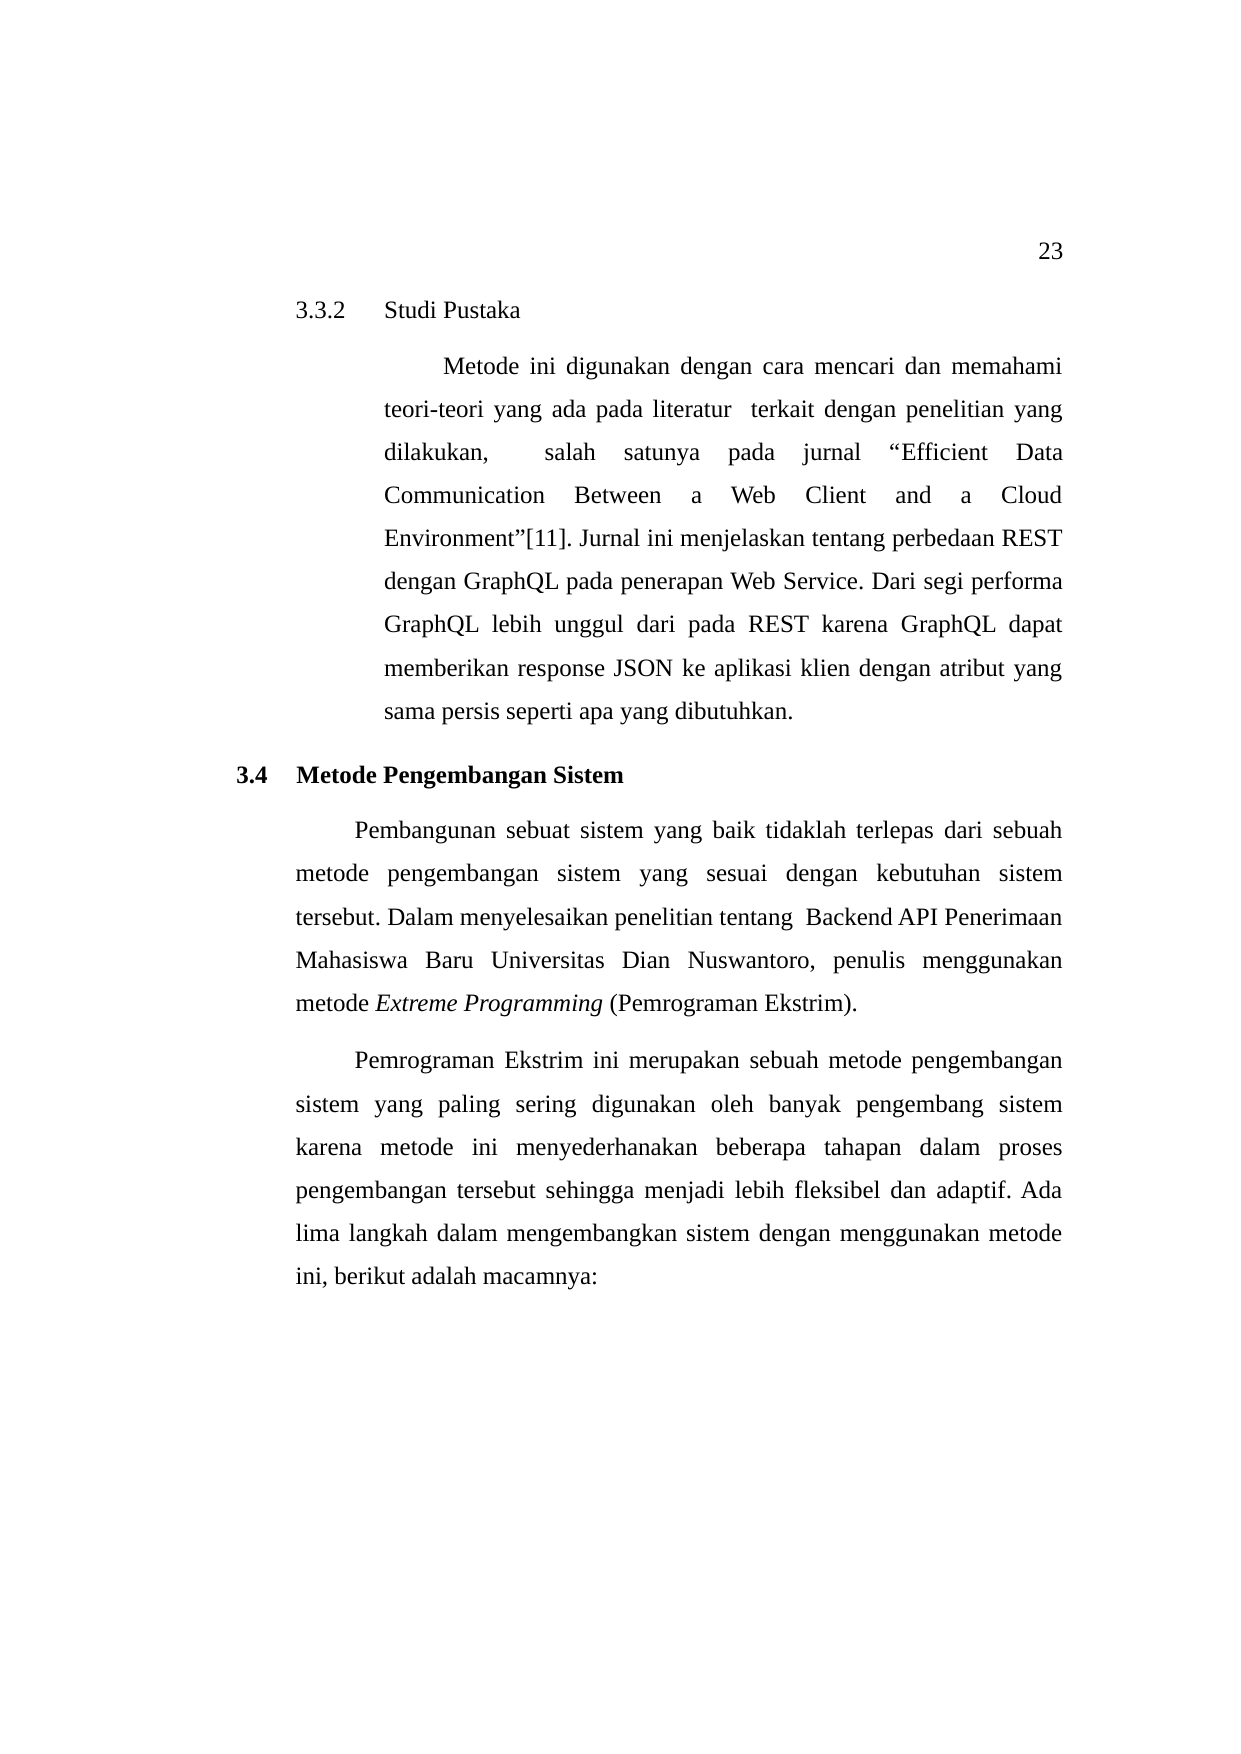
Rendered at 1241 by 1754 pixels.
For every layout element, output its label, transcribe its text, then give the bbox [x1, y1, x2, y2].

text Pemrograman Ekstrim ini merupakan sebuah metode pengembangan sistem yang paling sering digunakan oleh banyak pengembang sistem karena metode ini menyederhanakan beberapa tahapan dalam proses pengembangan tersebut sehingga menjadi lebih fleksibel dan adaptif. Ada lima langkah dalam mengembangkan sistem dengan menggunakan metode ini, berikut adalah macamnya: [295, 1046, 1063, 1290]
text Pembangunan sebuat sistem yang baik tidaklah terlepas dari sebuah metode pengembangan sistem yang sesuai dengan kebutuhan sistem tersebut. Dalam menyelesaikan penelitian tentang Backend API Penerimaan Mahasiswa Baru Universitas Dian Nuswantoro, penulis menggunakan metode Extreme Programming (Pemrograman Ekstrim). [295, 815, 1063, 1017]
subtitle Metode pengembangan sistem [236, 760, 1063, 788]
subtitle Studi Pustaka [295, 295, 1063, 324]
text Metode ini digunakan dengan cara mencari dan memahami teori-teori yang ada pada literatur terkait dengan penelitian yang dilakukan, salah satunya pada jurnal “Efficient Data Communication Between a Web Client and a Cloud Environment”[11]. Jurnal ini menjelaskan tentang perbedaan REST dengan GraphQL pada penerapan Web Service. Dari segi performa GraphQL lebih unggul dari pada REST karena GraphQL dapat memberikan response JSON ke aplikasi klien dengan atribut yang sama persis seperti apa yang dibutuhkan. [384, 351, 1063, 724]
